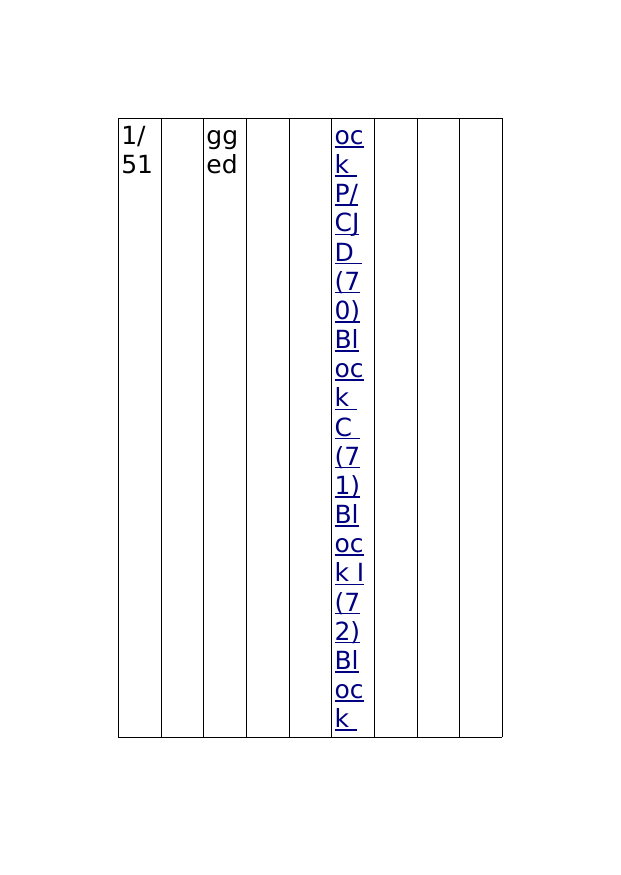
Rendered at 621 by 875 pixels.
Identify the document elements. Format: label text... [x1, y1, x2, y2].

table_cell [418, 119, 459, 737]
table_cell 1/51 [119, 119, 161, 737]
table_cell [460, 119, 502, 737]
table_cell [247, 119, 289, 737]
table_cell [290, 119, 331, 737]
table_cell [162, 119, 203, 737]
table_cell [375, 119, 417, 737]
table_cell ock P/CJD (70) Block C (71) Block I (72) Block [332, 119, 374, 737]
table_cell gged [204, 119, 246, 737]
